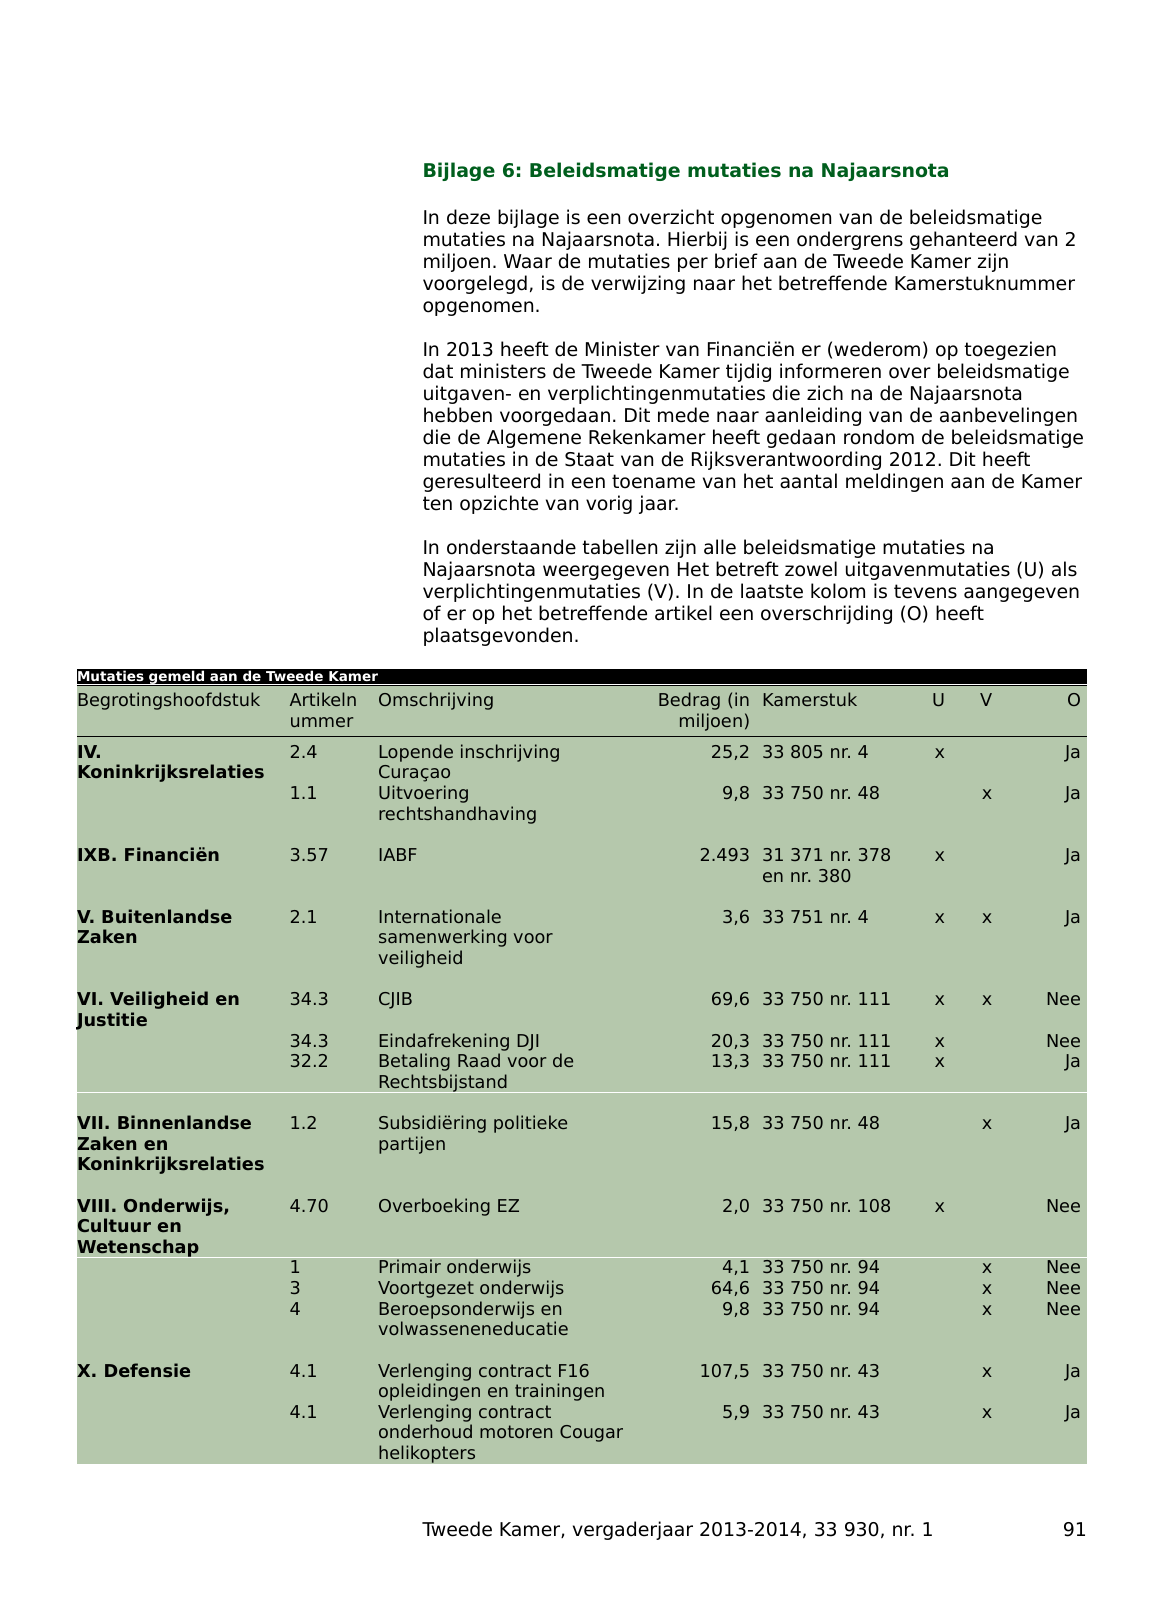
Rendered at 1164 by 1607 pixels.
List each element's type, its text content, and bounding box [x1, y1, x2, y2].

table_cell x [951, 1361, 998, 1402]
table_cell [77, 1340, 283, 1361]
table_cell 15,8 [638, 1113, 756, 1175]
table_cell x [904, 907, 951, 969]
table_cell x [951, 1402, 998, 1464]
table_cell [904, 886, 951, 907]
table_cell [77, 824, 283, 845]
table_cell Nee [998, 989, 1087, 1031]
table_cell Nee [998, 1196, 1087, 1257]
table_cell [904, 1361, 951, 1402]
table_cell Uitvoering rechtshandhaving [372, 783, 638, 824]
table_cell 31 371 nr. 378 en nr. 380 [756, 845, 903, 886]
table_cell [638, 1340, 756, 1361]
table_cell Ja [998, 845, 1087, 886]
text In onderstaande tabellen zijn alle beleidsmatige mutaties na Najaarsnota weergegeven Het betreft zowel uitgavenmutaties (U) als verplichtingenmutaties (V). In de laatste kolom is tevens aangegeven of er op het betreffende artikel een overschrijding (O) heeft plaatsgevonden. [422, 537, 1087, 647]
table_cell 1.1 [284, 783, 372, 824]
table_cell [756, 1175, 903, 1196]
table_cell [77, 783, 283, 824]
table_cell 13,3 [638, 1051, 756, 1092]
table_cell x [951, 1113, 998, 1175]
table_cell [77, 1175, 283, 1196]
table_cell [951, 1051, 998, 1092]
table_cell [372, 824, 638, 845]
table_cell 32.2 [284, 1051, 372, 1092]
table_cell U [904, 686, 951, 736]
subtitle Bijlage 6: Beleidsmatige mutaties na Najaarsnota [422, 160, 1087, 182]
table_cell [951, 969, 998, 989]
table_cell [904, 1258, 951, 1278]
table_cell [77, 1031, 283, 1051]
table_cell Artikelnummer [284, 686, 372, 736]
table_cell Eindafrekening DJI [372, 1031, 638, 1051]
table_cell Nee [998, 1299, 1087, 1340]
table_cell Lopende inschrijving Curaçao [372, 737, 638, 783]
table_cell 1.2 [284, 1113, 372, 1175]
table_cell x [951, 1299, 998, 1340]
table_header Mutaties gemeld aan de Tweede Kamer [77, 669, 1087, 684]
text In 2013 heeft de Minister van Financiën er (wederom) op toegezien dat ministers de Tweede Kamer tijdig informeren over beleidsmatige uitgaven- en verplichtingenmutaties die zich na de Najaarsnota hebben voorgedaan. Dit mede naar aanleiding van de aanbevelingen die de Algemene Rekenkamer heeft gedaan rondom de beleidsmatige mutaties in de Staat van de Rijksverantwoording 2012. Dit heeft geresulteerd in een toename van het aantal meldingen aan de Kamer ten opzichte van vorig jaar. [422, 339, 1087, 515]
table_cell Beroepsonderwijs en volwasseneneducatie [372, 1299, 638, 1340]
table_cell [638, 1175, 756, 1196]
table_cell 33 750 nr. 94 [756, 1258, 903, 1278]
table_cell [756, 886, 903, 907]
table_cell Kamerstuk [756, 686, 903, 736]
table_cell [77, 886, 283, 907]
table_cell 9,8 [638, 1299, 756, 1340]
table_cell Subsidiëring politieke partijen [372, 1113, 638, 1175]
table_cell V [951, 686, 998, 736]
table_cell [904, 1175, 951, 1196]
table_cell Bedrag (in miljoen) [638, 686, 756, 736]
table_cell [951, 1196, 998, 1257]
table_cell [904, 1299, 951, 1340]
table_cell [904, 1340, 951, 1361]
table_cell [904, 969, 951, 989]
table_cell 64,6 [638, 1278, 756, 1299]
table_cell Voortgezet onderwijs [372, 1278, 638, 1299]
table_cell 2.4 [284, 737, 372, 783]
table_cell [372, 1340, 638, 1361]
table_cell 3.57 [284, 845, 372, 886]
table_cell 107,5 [638, 1361, 756, 1402]
table_cell Omschrijving [372, 686, 638, 736]
table_cell Begrotingshoofdstuk [77, 686, 283, 736]
table_cell Ja [998, 737, 1087, 783]
table_cell [284, 1175, 372, 1196]
table_cell 3,6 [638, 907, 756, 969]
table_cell [638, 886, 756, 907]
table_cell x [904, 737, 951, 783]
table_cell [904, 1093, 951, 1113]
table_cell [372, 1093, 638, 1113]
table_cell [284, 824, 372, 845]
table_cell [951, 737, 998, 783]
table_cell [756, 1093, 903, 1113]
table_cell 33 750 nr. 43 [756, 1361, 903, 1402]
table_cell 1 [284, 1258, 372, 1278]
table_cell 33 750 nr. 48 [756, 1113, 903, 1175]
table_cell [951, 1031, 998, 1051]
table_cell Ja [998, 783, 1087, 824]
table_cell Nee [998, 1278, 1087, 1299]
table_cell CJIB [372, 989, 638, 1031]
table_cell [951, 1175, 998, 1196]
table_cell [372, 969, 638, 989]
table_cell [77, 1051, 283, 1092]
table_cell [284, 886, 372, 907]
table_cell x [951, 907, 998, 969]
table_cell [951, 886, 998, 907]
table_cell [77, 969, 283, 989]
table_cell [756, 1340, 903, 1361]
table_cell IABF [372, 845, 638, 886]
table_cell Verlenging contract F16 opleidingen en trainingen [372, 1361, 638, 1402]
table_cell [951, 1340, 998, 1361]
table_cell [951, 1093, 998, 1113]
table_cell [998, 1175, 1087, 1196]
table_cell [998, 969, 1087, 989]
table_cell IV. Koninkrijksrelaties [77, 737, 283, 783]
table_cell Overboeking EZ [372, 1196, 638, 1257]
table_cell [284, 969, 372, 989]
table_cell x [904, 845, 951, 886]
table_cell 33 750 nr. 111 [756, 1031, 903, 1051]
table_cell V. Buitenlandse Zaken [77, 907, 283, 969]
table_cell x [904, 1031, 951, 1051]
table_cell [77, 1278, 283, 1299]
table_cell [756, 969, 903, 989]
table_cell IXB. Financiën [77, 845, 283, 886]
table_cell x [951, 783, 998, 824]
table_cell 2.493 [638, 845, 756, 886]
table_cell X. Defensie [77, 1361, 283, 1402]
table_cell Nee [998, 1031, 1087, 1051]
table_cell [904, 1402, 951, 1464]
table_cell x [951, 989, 998, 1031]
text In deze bijlage is een overzicht opgenomen van de beleidsmatige mutaties na Najaarsnota. Hierbij is een ondergrens gehanteerd van 2 miljoen. Waar de mutaties per brief aan de Tweede Kamer zijn voorgelegd, is de verwijzing naar het betreffende Kamerstuknummer opgenomen. [422, 207, 1087, 317]
table_cell [638, 824, 756, 845]
table_cell [77, 1093, 283, 1113]
table_cell VIII. Onderwijs, Cultuur en Wetenschap [77, 1196, 283, 1257]
table_cell 33 750 nr. 94 [756, 1299, 903, 1340]
table_cell [904, 783, 951, 824]
table_cell 9,8 [638, 783, 756, 824]
table_cell [904, 1113, 951, 1175]
table_cell [284, 1340, 372, 1361]
table_cell [372, 1175, 638, 1196]
table_cell Ja [998, 1113, 1087, 1175]
table_cell 2,0 [638, 1196, 756, 1257]
table_cell Primair onderwijs [372, 1258, 638, 1278]
table_cell 5,9 [638, 1402, 756, 1464]
table_cell Nee [998, 1258, 1087, 1278]
table_cell 34.3 [284, 989, 372, 1031]
table_cell 34.3 [284, 1031, 372, 1051]
table_cell Verlenging contract onderhoud motoren Cougar helikopters [372, 1402, 638, 1464]
table_cell x [951, 1258, 998, 1278]
table_cell [998, 1093, 1087, 1113]
table_cell 69,6 [638, 989, 756, 1031]
table_cell O [998, 686, 1087, 736]
table_cell [372, 886, 638, 907]
table_cell [77, 1258, 283, 1278]
table_cell Ja [998, 1361, 1087, 1402]
table_cell 4.70 [284, 1196, 372, 1257]
table_cell [951, 845, 998, 886]
table_cell Internationale samenwerking voor veiligheid [372, 907, 638, 969]
table_cell 4 [284, 1299, 372, 1340]
table_cell Betaling Raad voor de Rechtsbijstand [372, 1051, 638, 1092]
table_cell 33 750 nr. 111 [756, 989, 903, 1031]
table_cell 33 750 nr. 111 [756, 1051, 903, 1092]
table_cell x [951, 1278, 998, 1299]
table_cell Ja [998, 907, 1087, 969]
table_cell [904, 824, 951, 845]
table_cell [904, 1278, 951, 1299]
table_cell 33 750 nr. 108 [756, 1196, 903, 1257]
table_cell [77, 1402, 283, 1464]
table_cell [998, 824, 1087, 845]
table_cell x [904, 989, 951, 1031]
table_cell [756, 824, 903, 845]
table_cell [951, 824, 998, 845]
table_cell 33 805 nr. 4 [756, 737, 903, 783]
table_cell 4.1 [284, 1361, 372, 1402]
table_cell [638, 969, 756, 989]
table_cell 33 750 nr. 94 [756, 1278, 903, 1299]
table_cell VI. Veiligheid en Justitie [77, 989, 283, 1031]
table_cell 33 750 nr. 43 [756, 1402, 903, 1464]
table_cell x [904, 1051, 951, 1092]
table_cell Ja [998, 1051, 1087, 1092]
table_cell 4.1 [284, 1402, 372, 1464]
table_cell 2.1 [284, 907, 372, 969]
table_cell [284, 1093, 372, 1113]
table_cell [638, 1093, 756, 1113]
table_cell 3 [284, 1278, 372, 1299]
table_cell 4,1 [638, 1258, 756, 1278]
table_cell [998, 886, 1087, 907]
table_cell 33 751 nr. 4 [756, 907, 903, 969]
table_cell 33 750 nr. 48 [756, 783, 903, 824]
table_cell [998, 1340, 1087, 1361]
table_cell 20,3 [638, 1031, 756, 1051]
table_cell VII. Binnenlandse Zaken en Koninkrijksrelaties [77, 1113, 283, 1175]
table_cell [77, 1299, 283, 1340]
table_cell 25,2 [638, 737, 756, 783]
table_cell Ja [998, 1402, 1087, 1464]
table_cell x [904, 1196, 951, 1257]
